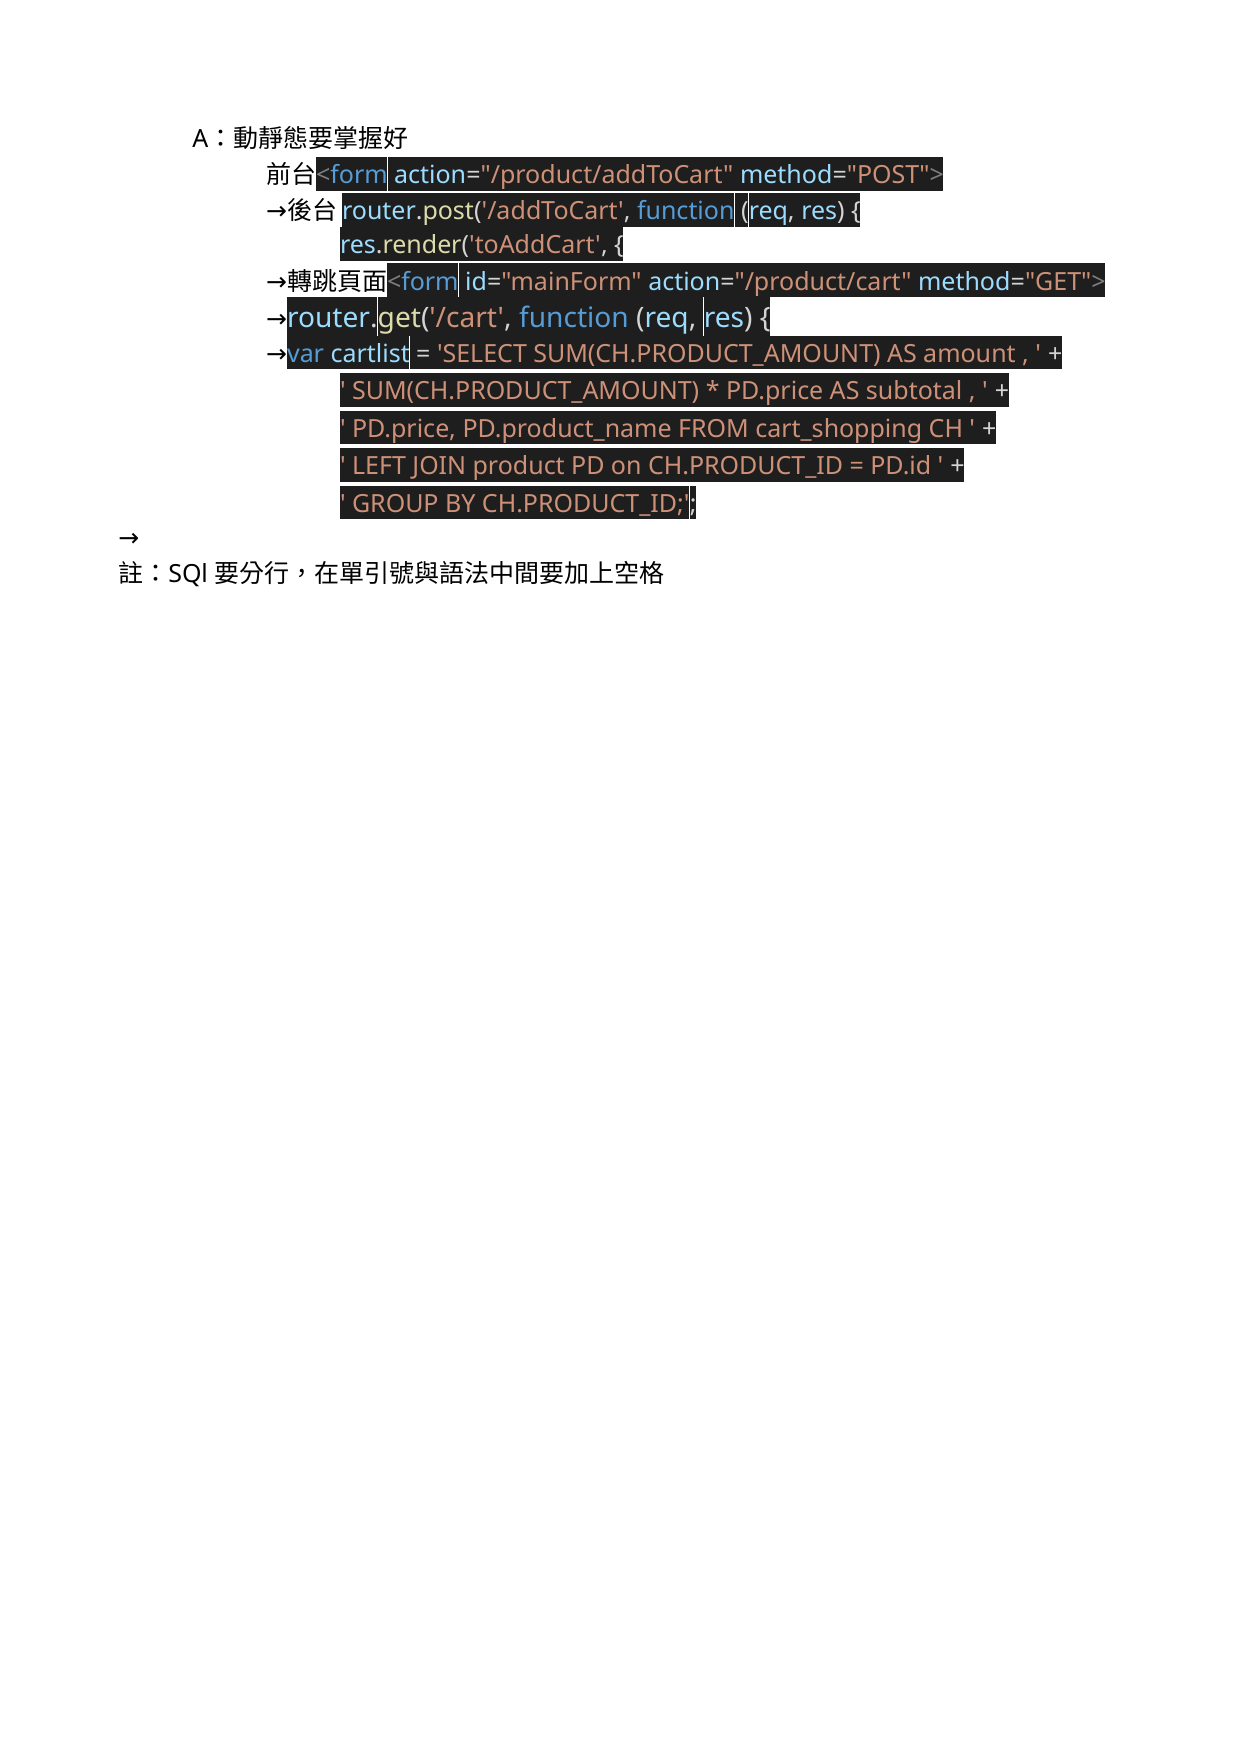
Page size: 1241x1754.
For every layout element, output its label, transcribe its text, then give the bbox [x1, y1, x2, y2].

text →router.get('/cart', function (req, res) { [118, 297, 1122, 336]
text →轉跳頁面<form id="mainForm" action="/product/cart" method="GET"> [118, 261, 1122, 297]
text →var cartlist = 'SELECT SUM(CH.PRODUCT_AMOUNT) AS amount , ' + [118, 336, 1122, 369]
text ' GROUP BY CH.PRODUCT_ID;'; [118, 482, 1122, 519]
text → [118, 519, 1122, 554]
text ' PD.price, PD.product_name FROM cart_shopping CH ' + [118, 407, 1122, 444]
text res.render('toAddCart', { [118, 227, 1122, 261]
text ' SUM(CH.PRODUCT_AMOUNT) * PD.price AS subtotal , ' + [118, 369, 1122, 407]
text 前台<form action="/product/addToCart" method="POST"> [118, 154, 1122, 191]
text A：動靜態要掌握好 [118, 118, 1122, 154]
text ' LEFT JOIN product PD on CH.PRODUCT_ID = PD.id ' + [118, 444, 1122, 482]
text 註：SQl 要分行，在單引號與語法中間要加上空格 [118, 554, 1122, 590]
text →後台router.post('/addToCart', function (req, res) { [118, 191, 1122, 227]
